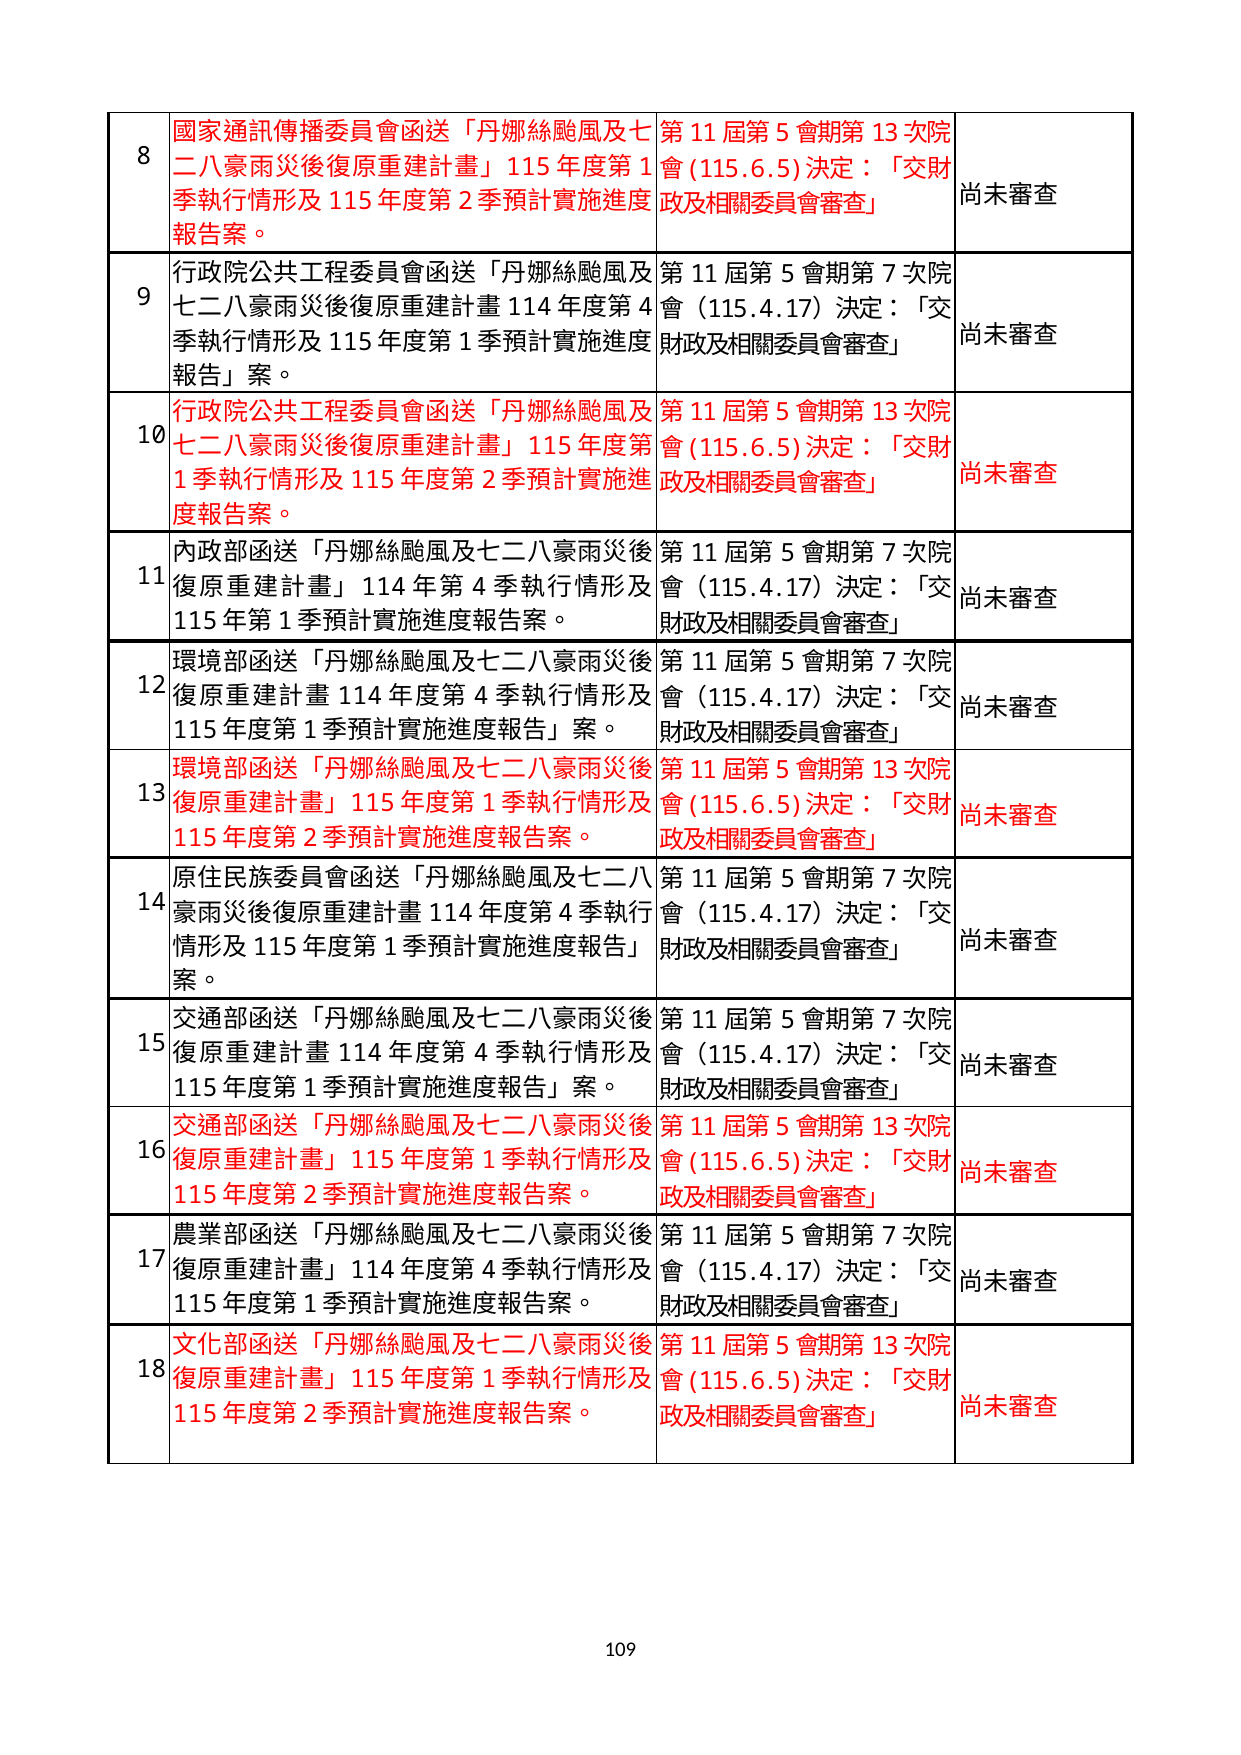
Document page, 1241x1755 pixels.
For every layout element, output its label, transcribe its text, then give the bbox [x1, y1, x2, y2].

table_cell 第11屆第5會期第7次院會（115.4.17）決定：「交財政及相關委員會審查」 [657, 1000, 954, 1106]
table_cell [110, 254, 169, 391]
table_cell 第11屆第5會期第13次院會(115.6.5)決定：「交財政及相關委員會審查」 [657, 1107, 954, 1213]
table_cell 尚未審查 [956, 1000, 1131, 1106]
table_cell 第11屆第5會期第7次院會（115.4.17）決定：「交財政及相關委員會審查」 [657, 859, 954, 997]
table_cell 交通部函送「丹娜絲颱風及七二八豪雨災後復原重建計畫114年度第4季執行情形及115年度第1季預計實施進度報告」案。 [170, 1000, 656, 1106]
table_cell 第11屆第5會期第13次院會(115.6.5)決定：「交財政及相關委員會審查」 [657, 113, 954, 251]
table_cell 環境部函送「丹娜絲颱風及七二八豪雨災後復原重建計畫114年度第4季執行情形及115年度第1季預計實施進度報告」案。 [170, 643, 656, 749]
table_cell 國家通訊傳播委員會函送「丹娜絲颱風及七二八豪雨災後復原重建計畫」115年度第1季執行情形及115年度第2季預計實施進度報告案。 [170, 113, 656, 251]
table_cell [110, 750, 169, 856]
table_cell 尚未審查 [956, 643, 1131, 749]
table_cell [110, 859, 169, 997]
table_cell [110, 113, 169, 251]
table_cell 尚未審查 [956, 750, 1131, 856]
table_cell 第11屆第5會期第7次院會（115.4.17）決定：「交財政及相關委員會審查」 [657, 1216, 954, 1323]
table_cell 尚未審查 [956, 1216, 1131, 1323]
table_cell 原住民族委員會函送「丹娜絲颱風及七二八豪雨災後復原重建計畫114年度第4季執行情形及115年度第1季預計實施進度報告」案。 [170, 859, 656, 997]
table_cell 第11屆第5會期第13次院會(115.6.5)決定：「交財政及相關委員會審查」 [657, 1326, 954, 1463]
table_cell [110, 1326, 169, 1463]
table_cell 內政部函送「丹娜絲颱風及七二八豪雨災後復原重建計畫」114年第4季執行情形及115年第1季預計實施進度報告案。 [170, 533, 656, 639]
table_cell 尚未審查 [956, 113, 1131, 251]
table_cell [110, 1000, 169, 1106]
table_cell [110, 1107, 169, 1213]
table_cell [110, 393, 169, 530]
table_cell 尚未審查 [956, 1107, 1131, 1213]
table_cell 農業部函送「丹娜絲颱風及七二八豪雨災後復原重建計畫」114年度第4季執行情形及115年度第1季預計實施進度報告案。 [170, 1216, 656, 1323]
table_cell [110, 533, 169, 639]
table_cell 尚未審查 [956, 859, 1131, 997]
table_cell [110, 643, 169, 749]
table_cell 尚未審查 [956, 533, 1131, 639]
table_cell 尚未審查 [956, 1326, 1131, 1463]
table_cell 第11屆第5會期第13次院會(115.6.5)決定：「交財政及相關委員會審查」 [657, 750, 954, 856]
table_cell 第11屆第5會期第7次院會（115.4.17）決定：「交財政及相關委員會審查」 [657, 533, 954, 639]
table_cell 文化部函送「丹娜絲颱風及七二八豪雨災後復原重建計畫」115年度第1季執行情形及115年度第2季預計實施進度報告案。 [170, 1326, 656, 1463]
table_cell 行政院公共工程委員會函送「丹娜絲颱風及七二八豪雨災後復原重建計畫」115年度第1季執行情形及115年度第2季預計實施進度報告案。 [170, 393, 656, 530]
table_cell 環境部函送「丹娜絲颱風及七二八豪雨災後復原重建計畫」115年度第1季執行情形及115年度第2季預計實施進度報告案。 [170, 750, 656, 856]
table_cell 第11屆第5會期第13次院會(115.6.5)決定：「交財政及相關委員會審查」 [657, 393, 954, 530]
table_cell 尚未審查 [956, 393, 1131, 530]
table_cell 交通部函送「丹娜絲颱風及七二八豪雨災後復原重建計畫」115年度第1季執行情形及115年度第2季預計實施進度報告案。 [170, 1107, 656, 1213]
table_cell 第11屆第5會期第7次院會（115.4.17）決定：「交財政及相關委員會審查」 [657, 643, 954, 749]
table_cell 第11屆第5會期第7次院會（115.4.17）決定：「交財政及相關委員會審查」 [657, 254, 954, 391]
table_cell [110, 1216, 169, 1323]
table_cell 行政院公共工程委員會函送「丹娜絲颱風及七二八豪雨災後復原重建計畫114年度第4季執行情形及115年度第1季預計實施進度報告」案。 [170, 254, 656, 391]
table_cell 尚未審查 [956, 254, 1131, 391]
